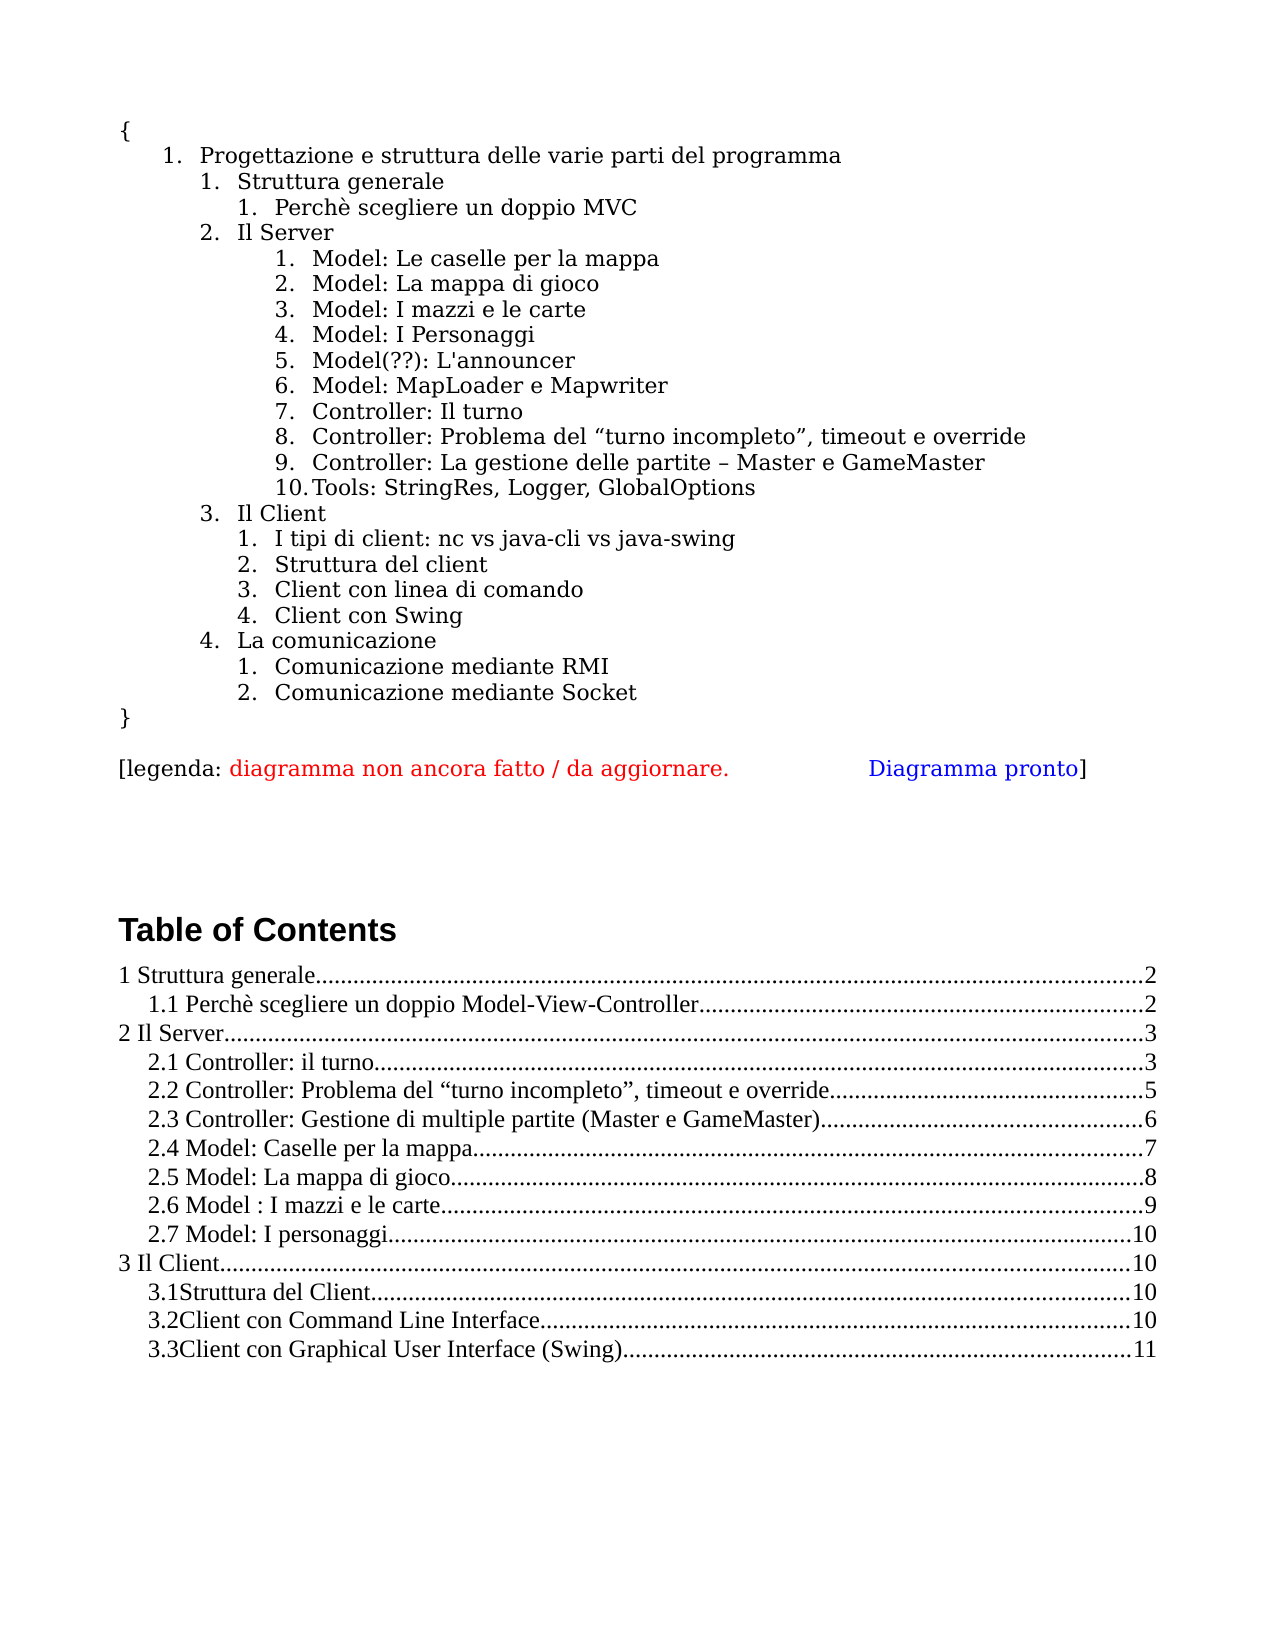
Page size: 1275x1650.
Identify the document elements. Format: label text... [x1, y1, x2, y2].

list Model(??): L'announcer [274, 348, 1157, 373]
text 2.7 Model: I personaggi 10 [148, 1219, 1157, 1248]
list Model: MapLoader e Mapwriter [274, 373, 1157, 399]
list I tipi di client: nc vs java-cli vs java-swing [237, 526, 1157, 552]
text 2.3 Controller: Gestione di multiple partite (Master e GameMaster) 6 [148, 1104, 1157, 1133]
text 3.3Client con Graphical User Interface (Swing) 11 [148, 1334, 1157, 1363]
subtitle Table of Contents [118, 909, 1157, 948]
list Il Server [199, 220, 1157, 246]
list Struttura generale [199, 169, 1157, 195]
text [legenda: diagramma non ancora fatto / da aggiornare. Diagramma pronto] [118, 756, 1157, 782]
list Struttura del client [237, 552, 1157, 577]
list Model: I mazzi e le carte [274, 297, 1157, 322]
text 2.2 Controller: Problema del “turno incompleto”, timeout e override 5 [148, 1076, 1157, 1104]
list Controller: La gestione delle partite – Master e GameMaster [274, 450, 1157, 475]
list Progettazione e struttura delle varie parti del programma [162, 144, 1157, 169]
list Il Client [199, 501, 1157, 526]
text 1.1 Perchè scegliere un doppio Model-View-Controller 2 [148, 989, 1157, 1018]
text } [118, 705, 1157, 731]
text 2.6 Model : I mazzi e le carte 9 [148, 1191, 1157, 1219]
list Comunicazione mediante RMI [237, 654, 1157, 679]
list Controller: Il turno [274, 399, 1157, 424]
list Controller: Problema del “turno incompleto”, timeout e override [274, 424, 1157, 450]
list Model: I Personaggi [274, 322, 1157, 348]
text 2.4 Model: Caselle per la mappa 7 [148, 1133, 1157, 1162]
text 2 Il Server 3 [118, 1018, 1157, 1047]
list Comunicazione mediante Socket [237, 679, 1157, 705]
text 3.2Client con Command Line Interface 10 [148, 1306, 1157, 1334]
list Client con linea di comando [237, 577, 1157, 603]
text 1 Struttura generale 2 [118, 961, 1157, 989]
list La comunicazione [199, 628, 1157, 654]
text 3.1Struttura del Client 10 [148, 1277, 1157, 1306]
text 2.5 Model: La mappa di gioco 8 [148, 1162, 1157, 1191]
list Client con Swing [237, 603, 1157, 628]
text 2.1 Controller: il turno 3 [148, 1047, 1157, 1076]
text 3 Il Client 10 [118, 1248, 1157, 1277]
list Tools: StringRes, Logger, GlobalOptions [274, 475, 1157, 501]
list Perchè scegliere un doppio MVC [237, 195, 1157, 220]
list Model: Le caselle per la mappa [274, 246, 1157, 271]
text { [118, 118, 1157, 144]
list Model: La mappa di gioco [274, 271, 1157, 297]
